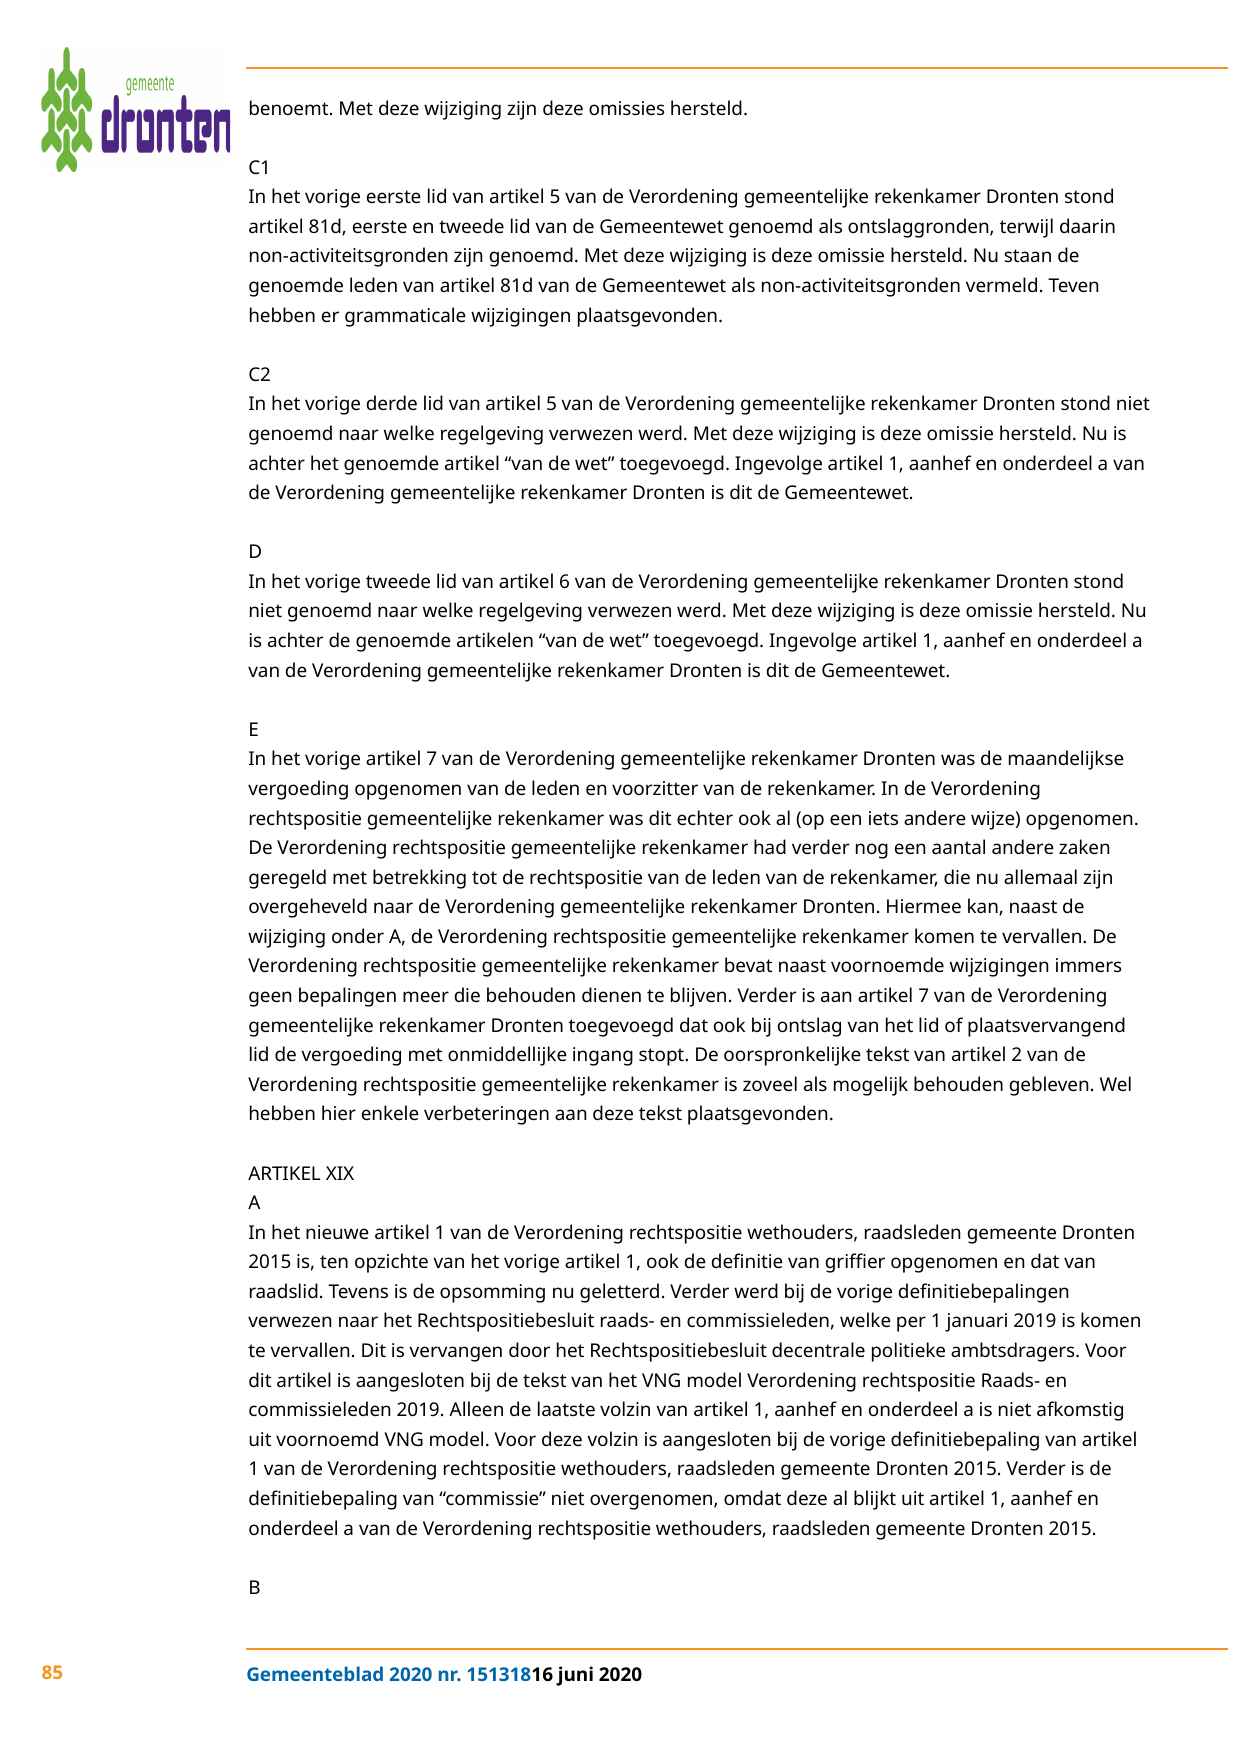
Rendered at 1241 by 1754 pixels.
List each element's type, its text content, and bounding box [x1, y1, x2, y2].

text benoemt. Met deze wijziging zijn deze omissies hersteld. [248, 95, 1152, 121]
text In het vorige artikel 7 van de Verordening gemeentelijke rekenkamer Dronten was de maandelijkse vergoeding opgenomen van de leden en voorzitter van de rekenkamer. In de Verordening rechtspositie gemeentelijke rekenkamer was dit echter ook al (op een iets andere wijze) opgenomen. De Verordening rechtspositie gemeentelijke rekenkamer had verder nog een aantal andere zaken geregeld met betrekking tot de rechtspositie van de leden van de rekenkamer, die nu allemaal zijn overgeheveld naar de Verordening gemeentelijke rekenkamer Dronten. Hiermee kan, naast de wijziging onder A, de Verordening rechtspositie gemeentelijke rekenkamer komen te vervallen. De Verordening rechtspositie gemeentelijke rekenkamer bevat naast voornoemde wijzigingen immers geen bepalingen meer die behouden dienen te blijven. Verder is aan artikel 7 van de Verordening gemeentelijke rekenkamer Dronten toegevoegd dat ook bij ontslag van het lid of plaatsvervangend lid de vergoeding met onmiddellijke ingang stopt. De oorspronkelijke tekst van artikel 2 van de Verordening rechtspositie gemeentelijke rekenkamer is zoveel als mogelijk behouden gebleven. Wel hebben hier enkele verbeteringen aan deze tekst plaatsgevonden. [248, 746, 1152, 1126]
text C1 [248, 154, 1152, 180]
text C2 [248, 361, 1152, 387]
text In het vorige tweede lid van artikel 6 van de Verordening gemeentelijke rekenkamer Dronten stond niet genoemd naar welke regelgeving verwezen werd. Met deze wijziging is deze omissie hersteld. Nu is achter de genoemde artikelen “van de wet” toegevoegd. Ingevolge artikel 1, aanhef en onderdeel a van de Verordening gemeentelijke rekenkamer Dronten is dit de Gemeentewet. [248, 568, 1152, 683]
picture [41, 47, 231, 172]
text D [248, 538, 1152, 564]
text ARTIKEL XIX [248, 1160, 1152, 1186]
text B [248, 1574, 1152, 1600]
text In het vorige eerste lid van artikel 5 van de Verordening gemeentelijke rekenkamer Dronten stond artikel 81d, eerste en tweede lid van de Gemeentewet genoemd als ontslaggronden, terwijl daarin non-activiteitsgronden zijn genoemd. Met deze wijziging is deze omissie hersteld. Nu staan de genoemde leden van artikel 81d van de Gemeentewet als non-activiteitsgronden vermeld. Teven hebben er grammaticale wijzigingen plaatsgevonden. [248, 183, 1152, 328]
text In het vorige derde lid van artikel 5 van de Verordening gemeentelijke rekenkamer Dronten stond niet genoemd naar welke regelgeving verwezen werd. Met deze wijziging is deze omissie hersteld. Nu is achter het genoemde artikel “van de wet” toegevoegd. Ingevolge artikel 1, aanhef en onderdeel a van de Verordening gemeentelijke rekenkamer Dronten is dit de Gemeentewet. [248, 391, 1152, 505]
text A [248, 1189, 1152, 1215]
text E [248, 716, 1152, 742]
text In het nieuwe artikel 1 van de Verordening rechtspositie wethouders, raadsleden gemeente Dronten 2015 is, ten opzichte van het vorige artikel 1, ook de definitie van griffier opgenomen en dat van raadslid. Tevens is de opsomming nu geletterd. Verder werd bij de vorige definitiebepalingen verwezen naar het Rechtspositiebesluit raads- en commissieleden, welke per 1 januari 2019 is komen te vervallen. Dit is vervangen door het Rechtspositiebesluit decentrale politieke ambtsdragers. Voor dit artikel is aangesloten bij de tekst van het VNG model Verordening rechtspositie Raads- en commissieleden 2019. Alleen de laatste volzin van artikel 1, aanhef en onderdeel a is niet afkomstig uit voornoemd VNG model. Voor deze volzin is aangesloten bij de vorige definitiebepaling van artikel 1 van de Verordening rechtspositie wethouders, raadsleden gemeente Dronten 2015. Verder is de definitiebepaling van “commissie” niet overgenomen, omdat deze al blijkt uit artikel 1, aanhef en onderdeel a van de Verordening rechtspositie wethouders, raadsleden gemeente Dronten 2015. [248, 1219, 1152, 1541]
